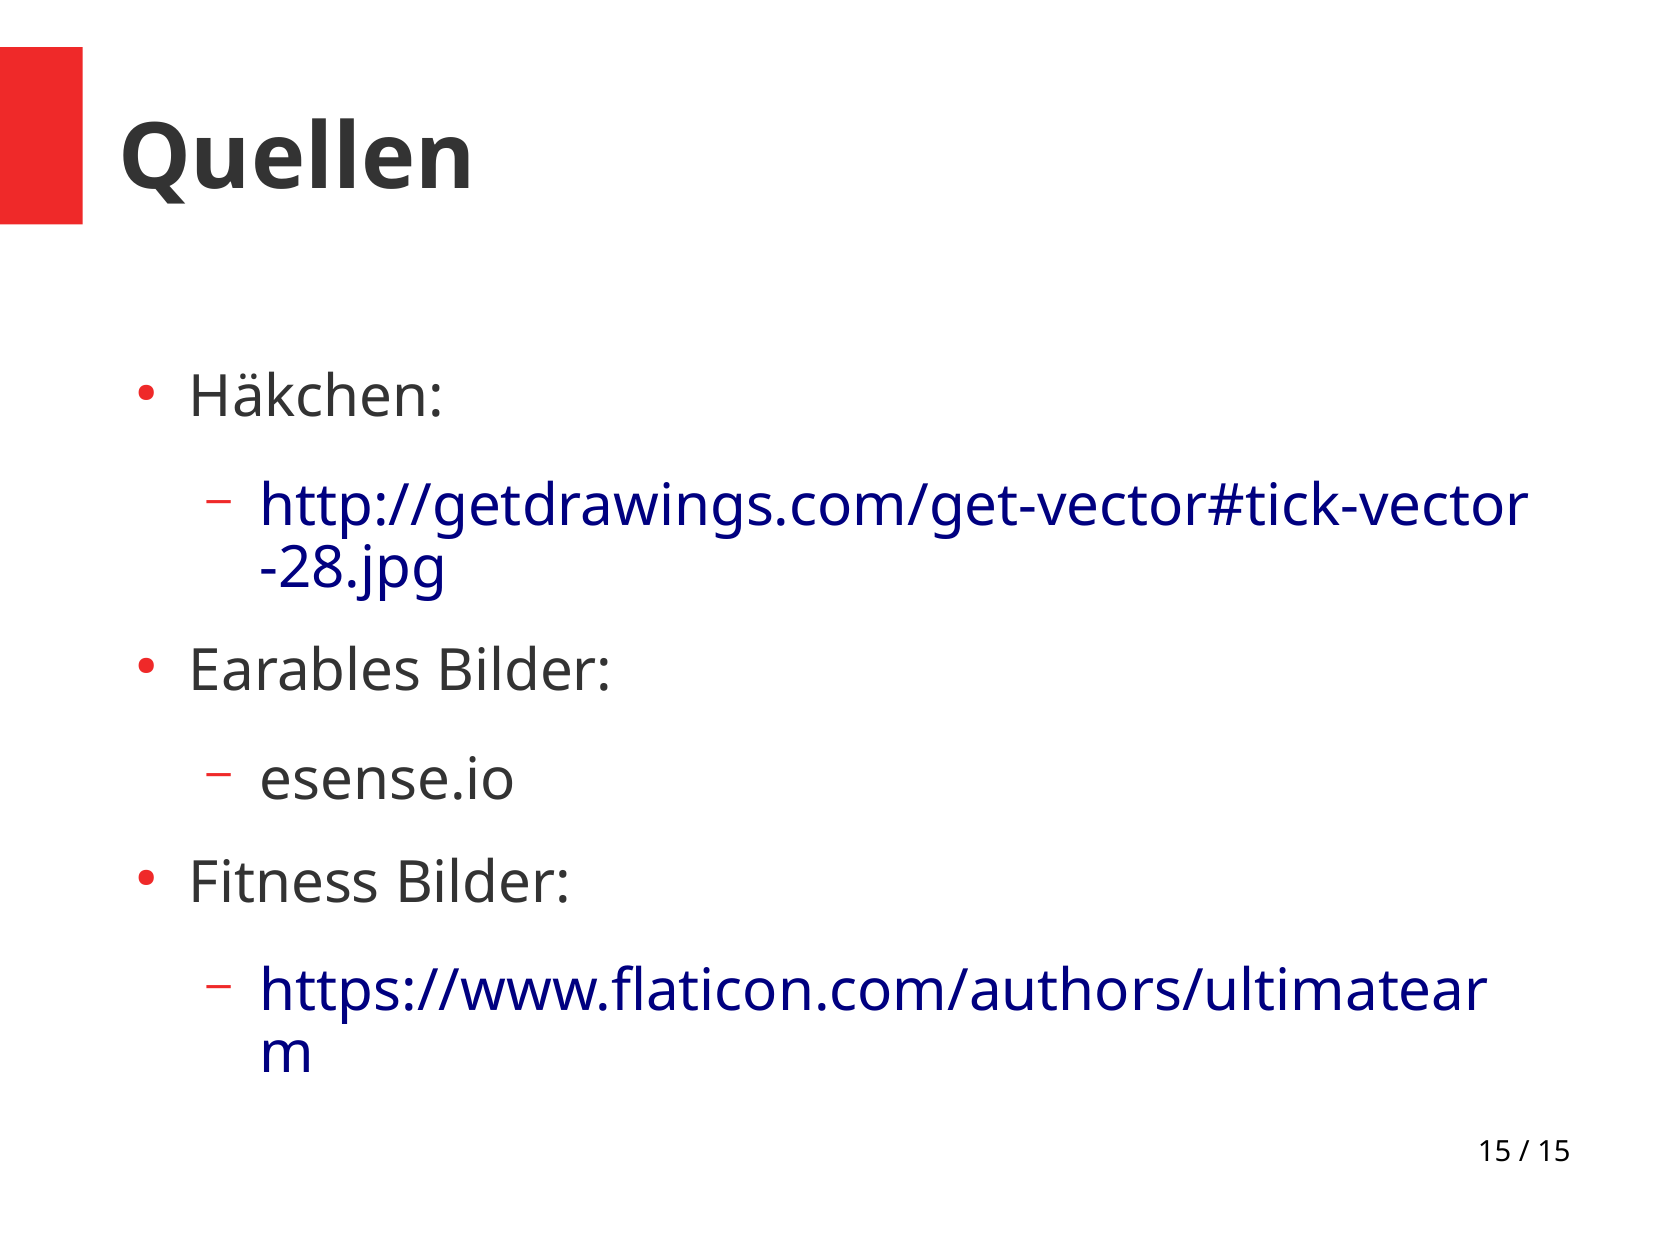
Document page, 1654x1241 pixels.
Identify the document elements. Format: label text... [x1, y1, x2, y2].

list Häkchen: http://getdrawings.com/get-vector#tick-vector-28.jpg Earables Bilder: esense.io Fitness Bilder: https://www.flaticon.com/authors/ultimatearm [118, 354, 1536, 1074]
title Quellen [118, 49, 1571, 257]
